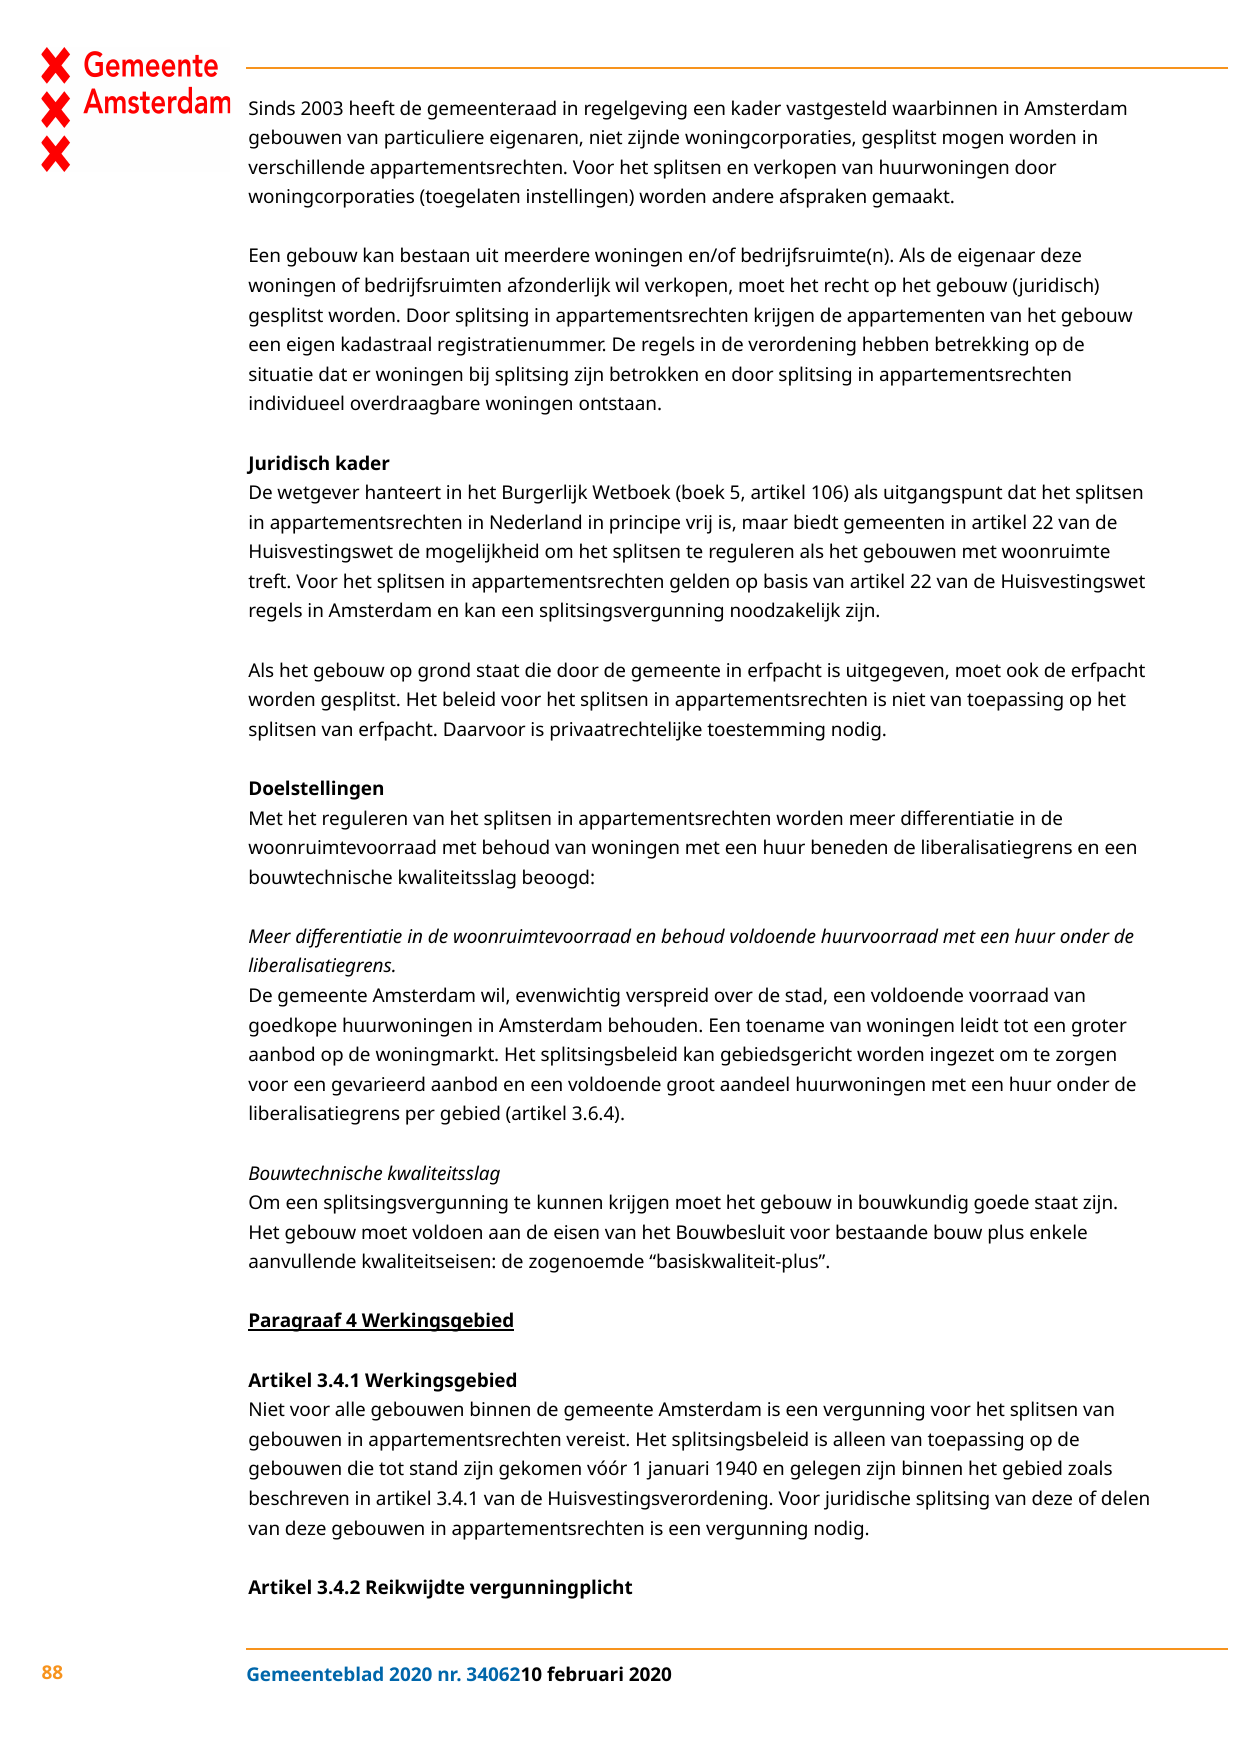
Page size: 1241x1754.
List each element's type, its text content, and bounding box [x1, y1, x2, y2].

text Artikel 3.4.1 Werkingsgebied [248, 1367, 1152, 1393]
text Als het gebouw op grond staat die door de gemeente in erfpacht is uitgegeven, moet ook de erfpacht worden gesplitst. Het beleid voor het splitsen in appartementsrechten is niet van toepassing op het splitsen van erfpacht. Daarvoor is privaatrechtelijke toestemming nodig. [248, 657, 1152, 742]
text Artikel 3.4.2 Reikwijdte vergunningplicht [248, 1574, 1152, 1600]
picture [41, 47, 231, 172]
text Niet voor alle gebouwen binnen de gemeente Amsterdam is een vergunning voor het splitsen van gebouwen in appartementsrechten vereist. Het splitsingsbeleid is alleen van toepassing op de gebouwen die tot stand zijn gekomen vóór 1 januari 1940 en gelegen zijn binnen het gebied zoals beschreven in artikel 3.4.1 van de Huisvestingsverordening. Voor juridische splitsing van deze of delen van deze gebouwen in appartementsrechten is een vergunning nodig. [248, 1396, 1152, 1541]
text Juridisch kader [248, 450, 1152, 476]
text De gemeente Amsterdam wil, evenwichtig verspreid over de stad, een voldoende voorraad van goedkope huurwoningen in Amsterdam behouden. Een toename van woningen leidt tot een groter aanbod op de woningmarkt. Het splitsingsbeleid kan gebiedsgericht worden ingezet om te zorgen voor een gevarieerd aanbod en een voldoende groot aandeel huurwoningen met een huur onder de liberalisatiegrens per gebied (artikel 3.6.4). [248, 982, 1152, 1126]
text Meer differentiatie in de woonruimtevoorraad en behoud voldoende huurvoorraad met een huur onder de liberalisatiegrens. [248, 923, 1152, 978]
text Sinds 2003 heeft de gemeenteraad in regelgeving een kader vastgesteld waarbinnen in Amsterdam gebouwen van particuliere eigenaren, niet zijnde woningcorporaties, gesplitst mogen worden in verschillende appartementsrechten. Voor het splitsen en verkopen van huurwoningen door woningcorporaties (toegelaten instellingen) worden andere afspraken gemaakt. [248, 95, 1152, 209]
text De wetgever hanteert in het Burgerlijk Wetboek (boek 5, artikel 106) als uitgangspunt dat het splitsen in appartementsrechten in Nederland in principe vrij is, maar biedt gemeenten in artikel 22 van de Huisvestingswet de mogelijkheid om het splitsen te reguleren als het gebouwen met woonruimte treft. Voor het splitsen in appartementsrechten gelden op basis van artikel 22 van de Huisvestingswet regels in Amsterdam en kan een splitsingsvergunning noodzakelijk zijn. [248, 479, 1152, 623]
text Bouwtechnische kwaliteitsslag [248, 1160, 1152, 1186]
text Een gebouw kan bestaan uit meerdere woningen en/of bedrijfsruimte(n). Als de eigenaar deze woningen of bedrijfsruimten afzonderlijk wil verkopen, moet het recht op het gebouw (juridisch) gesplitst worden. Door splitsing in appartementsrechten krijgen de appartementen van het gebouw een eigen kadastraal registratienummer. De regels in de verordening hebben betrekking op de situatie dat er woningen bij splitsing zijn betrokken en door splitsing in appartementsrechten individueel overdraagbare woningen ontstaan. [248, 243, 1152, 416]
text Doelstellingen [248, 775, 1152, 801]
text Met het reguleren van het splitsen in appartementsrechten worden meer differentiatie in de woonruimtevoorraad met behoud van woningen met een huur beneden de liberalisatiegrens en een bouwtechnische kwaliteitsslag beoogd: [248, 805, 1152, 890]
text Om een splitsingsvergunning te kunnen krijgen moet het gebouw in bouwkundig goede staat zijn. Het gebouw moet voldoen aan de eisen van het Bouwbesluit voor bestaande bouw plus enkele aanvullende kwaliteitseisen: de zogenoemde “basiskwaliteit-plus”. [248, 1189, 1152, 1274]
text Paragraaf 4 Werkingsgebied [248, 1308, 1152, 1333]
